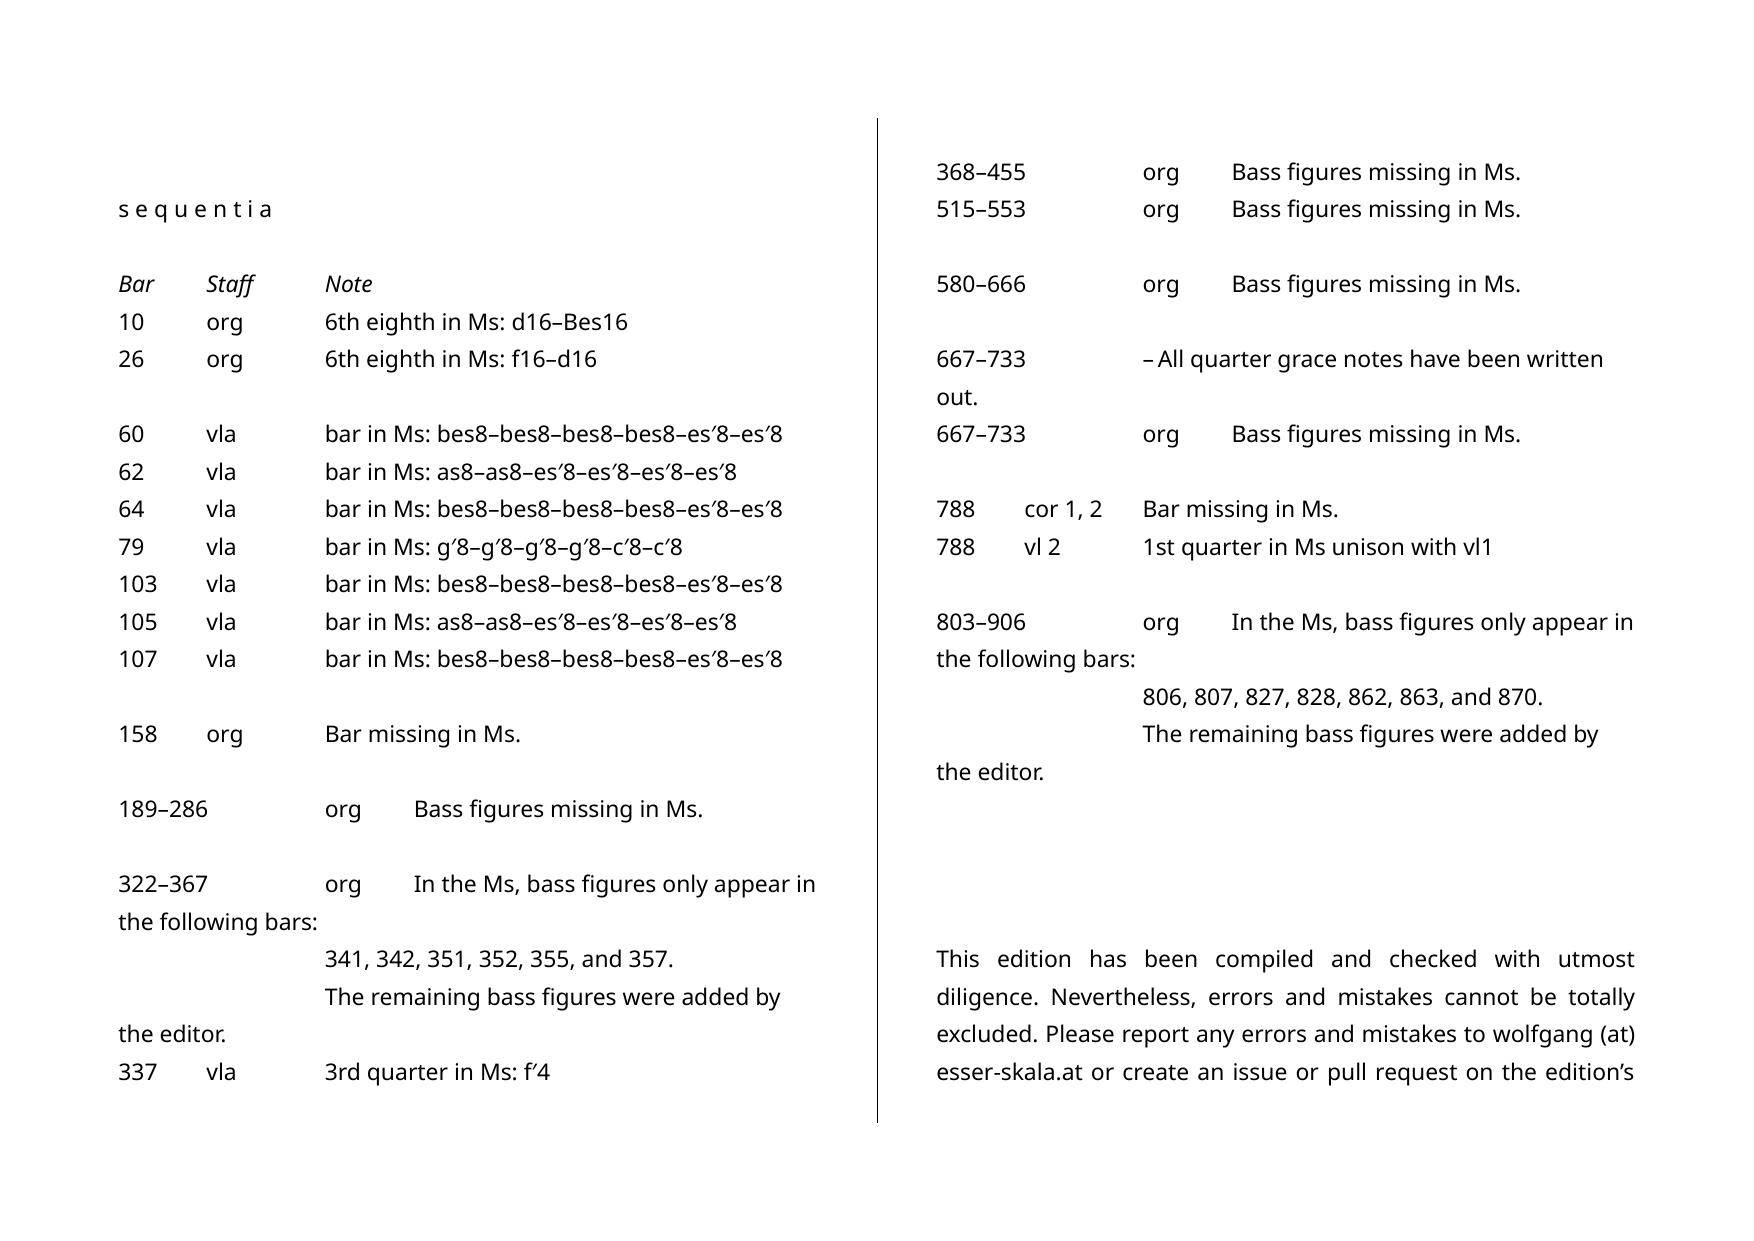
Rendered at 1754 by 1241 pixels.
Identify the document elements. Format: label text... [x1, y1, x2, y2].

text 368–455 org Bass figures missing in Ms. 515–553 org Bass figures missing in Ms. 580–666 org Bass figures missing in Ms. 667–733 – All quarter grace notes have been written out. 667–733 org Bass figures missing in Ms. 788 cor 1, 2 Bar missing in Ms. 788 vl 2 1st quarter in Ms unison with vl1 803–906 org In the Ms, bass figures only appear in the following bars: 806, 807, 827, 828, 862, 863, and 870. The remaining bass figures were added by the editor. [936, 118, 1636, 937]
text Bar Staff Note 10 org 6th eighth in Ms: d16–Bes16 26 org 6th eighth in Ms: f16–d16 60 vla bar in Ms: bes8–bes8–bes8–bes8–es′8–es′8 62 vla bar in Ms: as8–as8–es′8–es′8–es′8–es′8 64 vla bar in Ms: bes8–bes8–bes8–bes8–es′8–es′8 79 vla bar in Ms: g′8–g′8–g′8–g′8–c′8–c′8 103 vla bar in Ms: bes8–bes8–bes8–bes8–es′8–es′8 105 vla bar in Ms: as8–as8–es′8–es′8–es′8–es′8 107 vla bar in Ms: bes8–bes8–bes8–bes8–es′8–es′8 158 org Bar missing in Ms. 189–286 org Bass figures missing in Ms. 322–367 org In the Ms, bass figures only appear in the following bars: 341, 342, 351, 352, 355, and 357. The remaining bass figures were added by the editor. 337 vla 3rd quarter in Ms: f′4 [118, 268, 818, 1087]
text This edition has been compiled and checked with utmost diligence. Nevertheless, errors and mistakes cannot be totally excluded. Please report any errors and mistakes to wolfgang (at) esser-skala.at or create an issue or pull request on the edition’s [936, 943, 1636, 1087]
text s e q u e n t i a [118, 118, 818, 224]
